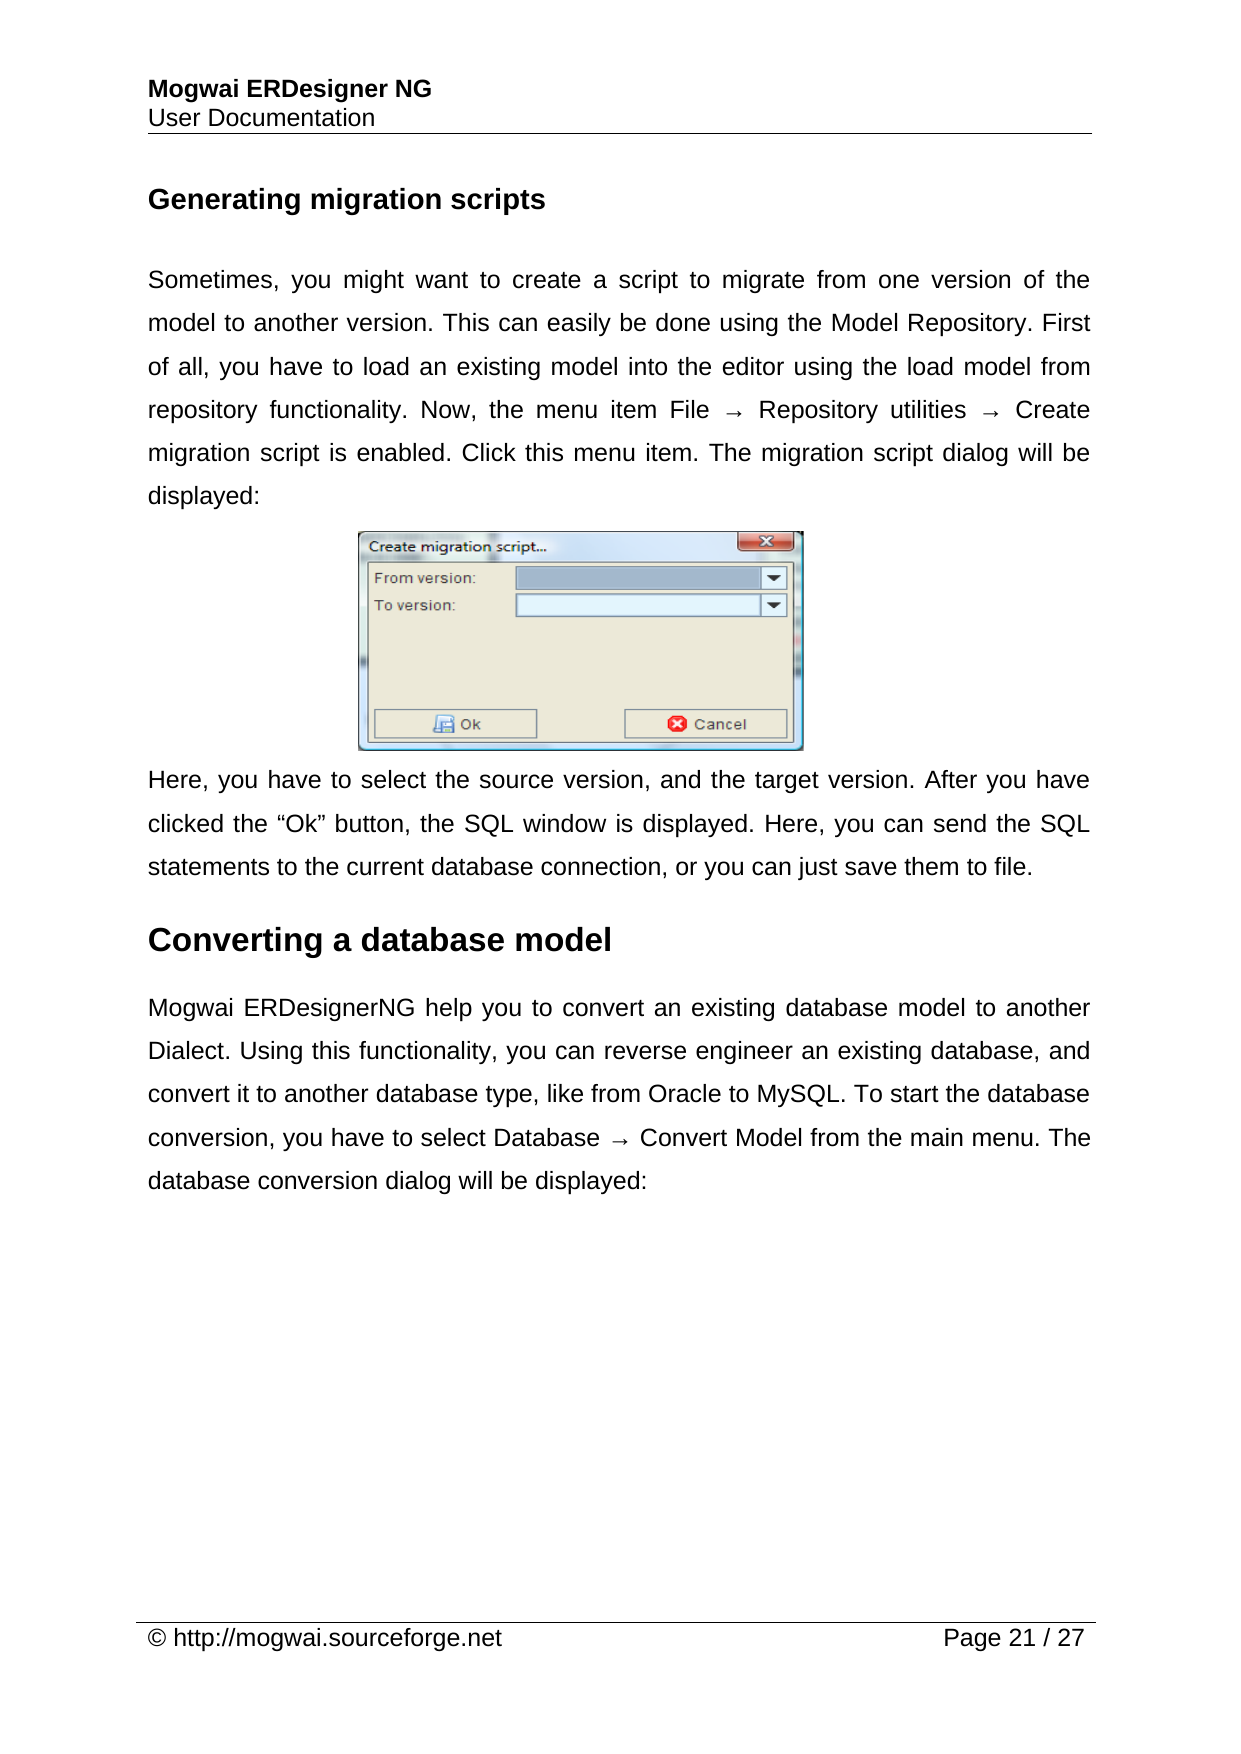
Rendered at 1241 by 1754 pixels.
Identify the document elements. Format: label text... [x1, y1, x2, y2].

text Here, you have to select the source version, and the target version. After you have clicked the “Ok” button, the SQL window is displayed. Here, you can send the SQL statements to the current database connection, or you can just save them to file. [148, 751, 1092, 880]
text Mogwai ERDesignerNG help you to convert an existing database model to another Dialect. Using this functionality, you can reverse engineer an existing database, and convert it to another database type, like from Oracle to MySQL. To start the database conversion, you have to select Database → Convert Model from the main menu. The database conversion dialog will be displayed: [148, 993, 1092, 1194]
subtitle Converting a database model [148, 920, 1092, 958]
picture [358, 531, 804, 751]
text Sometimes, you might want to create a script to migrate from one version of the model to another version. This can easily be done using the Model Repository. First of all, you have to load an existing model into the editor using the load model from repository functionality. Now, the menu item File → Repository utilities → Create migration script is enabled. Click this menu item. The migration script dialog will be displayed: [148, 265, 1092, 510]
subtitle Generating migration scripts [148, 182, 1092, 216]
